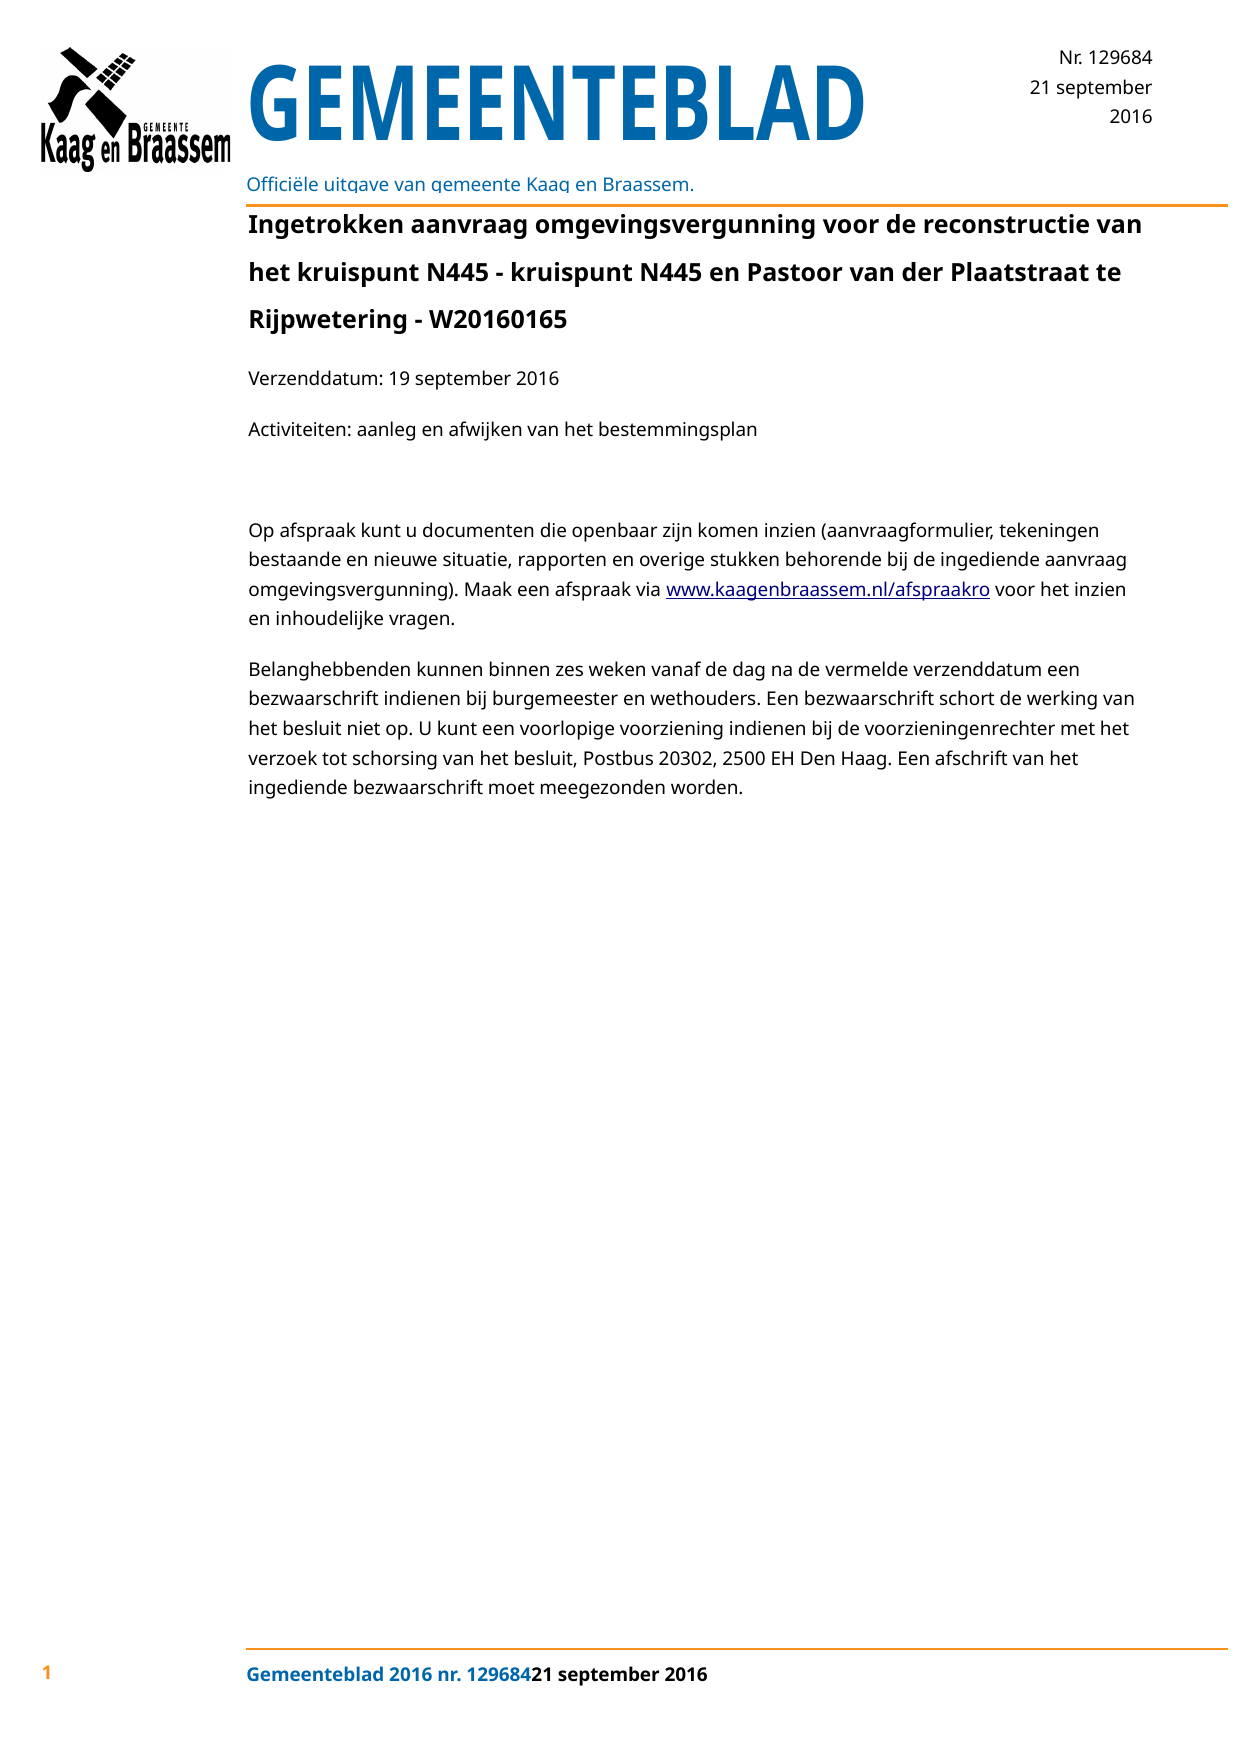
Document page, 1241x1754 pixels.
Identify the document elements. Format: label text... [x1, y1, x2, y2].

text Verzenddatum: 19 september 2016 [248, 366, 1152, 391]
text Activiteiten: aanleg en afwijken van het bestemmingsplan [248, 416, 1152, 442]
text Ingetrokken aanvraag omgevingsvergunning voor de reconstructie van het kruispunt N445 - kruispunt N445 en Pastoor van der Plaatstraat te Rijpwetering - W20160165 [248, 207, 1152, 336]
text Belanghebbenden kunnen binnen zes weken vanaf de dag na de vermelde verzenddatum een bezwaarschrift indienen bij burgemeester en wethouders. Een bezwaarschrift schort de werking van het besluit niet op. U kunt een voorlopige voorziening indienen bij de voorzieningenrechter met het verzoek tot schorsing van het besluit, Postbus 20302, 2500 EH Den Haag. Een afschrift van het ingediende bezwaarschrift moet meegezonden worden. [248, 656, 1152, 800]
text Op afspraak kunt u documenten die openbaar zijn komen inzien (aanvraagformulier, tekeningen bestaande en nieuwe situatie, rapporten en overige stukken behorende bij de ingediende aanvraag omgevingsvergunning). Maak een afspraak via www.kaagenbraassem.nl/afspraakro voor het inzien en inhoudelijke vragen. [248, 517, 1152, 631]
picture [41, 47, 231, 172]
